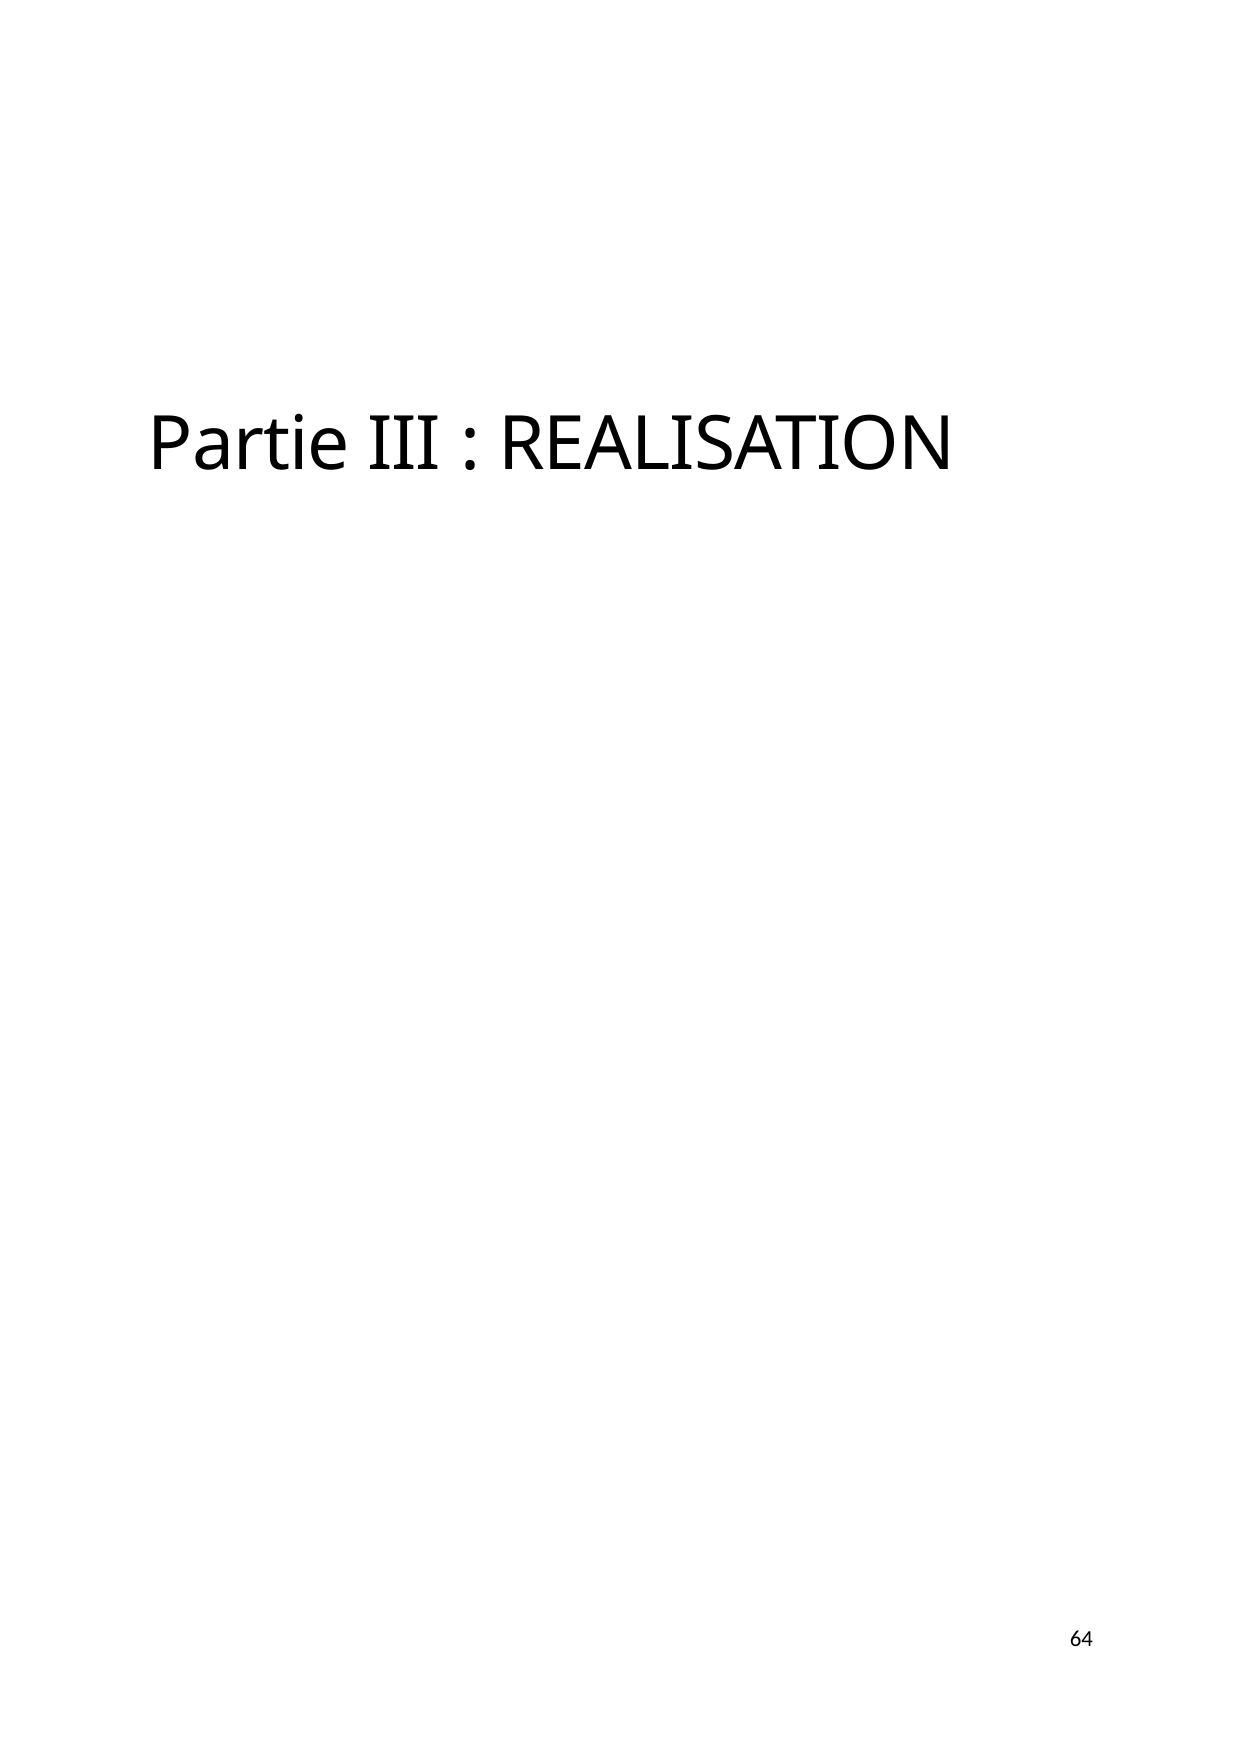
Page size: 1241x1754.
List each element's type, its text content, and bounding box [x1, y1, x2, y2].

subtitle Partie III : REALISATION [148, 389, 1093, 492]
